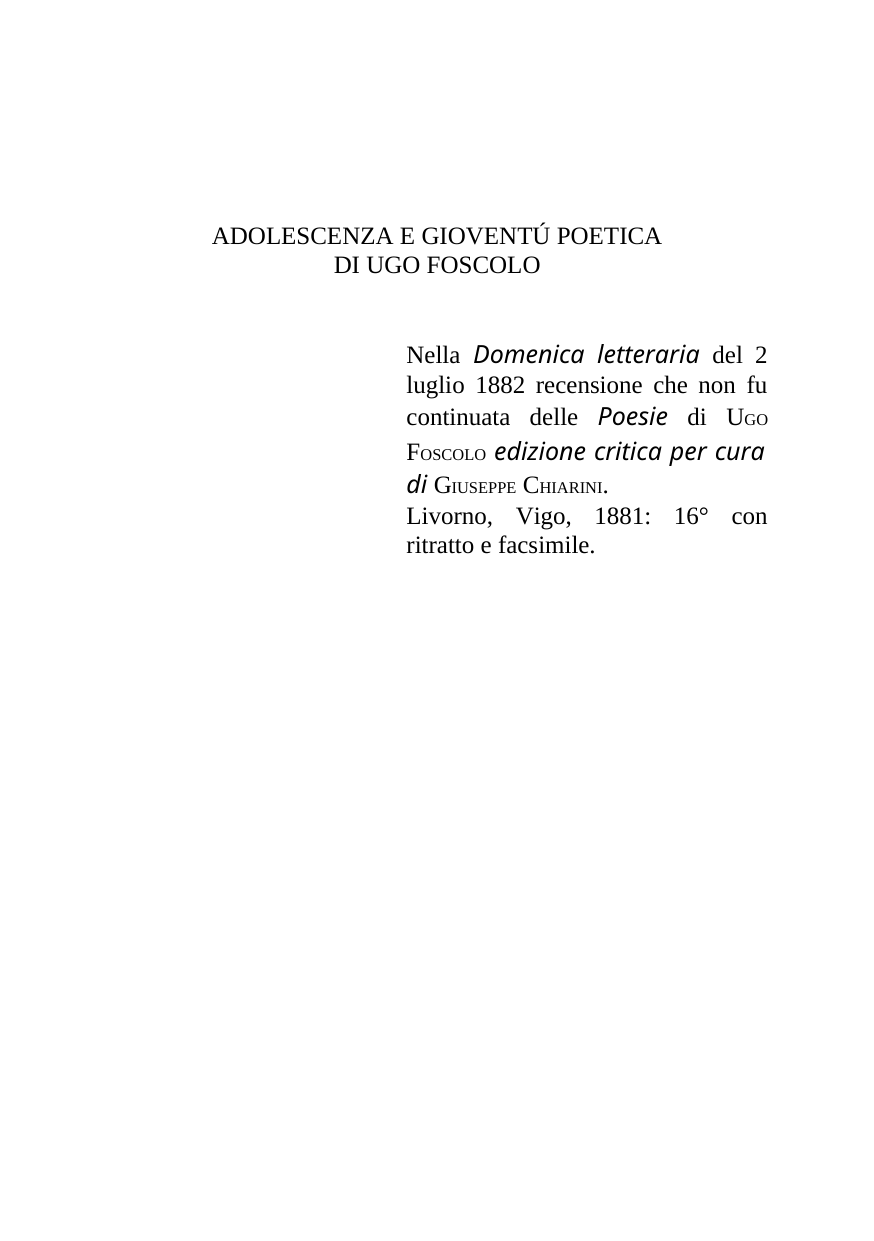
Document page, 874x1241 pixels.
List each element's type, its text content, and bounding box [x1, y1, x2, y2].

text Nella Domenica letteraria del 2 luglio 1882 recensione che non fu continuata delle Poesie di Ugo Foscolo edizione critica per cura di Giuseppe Chiarini. [406, 336, 768, 501]
text Livorno, Vigo, 1881: 16° con ritratto e facsimile. [406, 501, 768, 559]
text ADOLESCENZA E GIOVENTÚ POETICA [106, 221, 768, 250]
text DI UGO FOSCOLO [106, 250, 768, 279]
